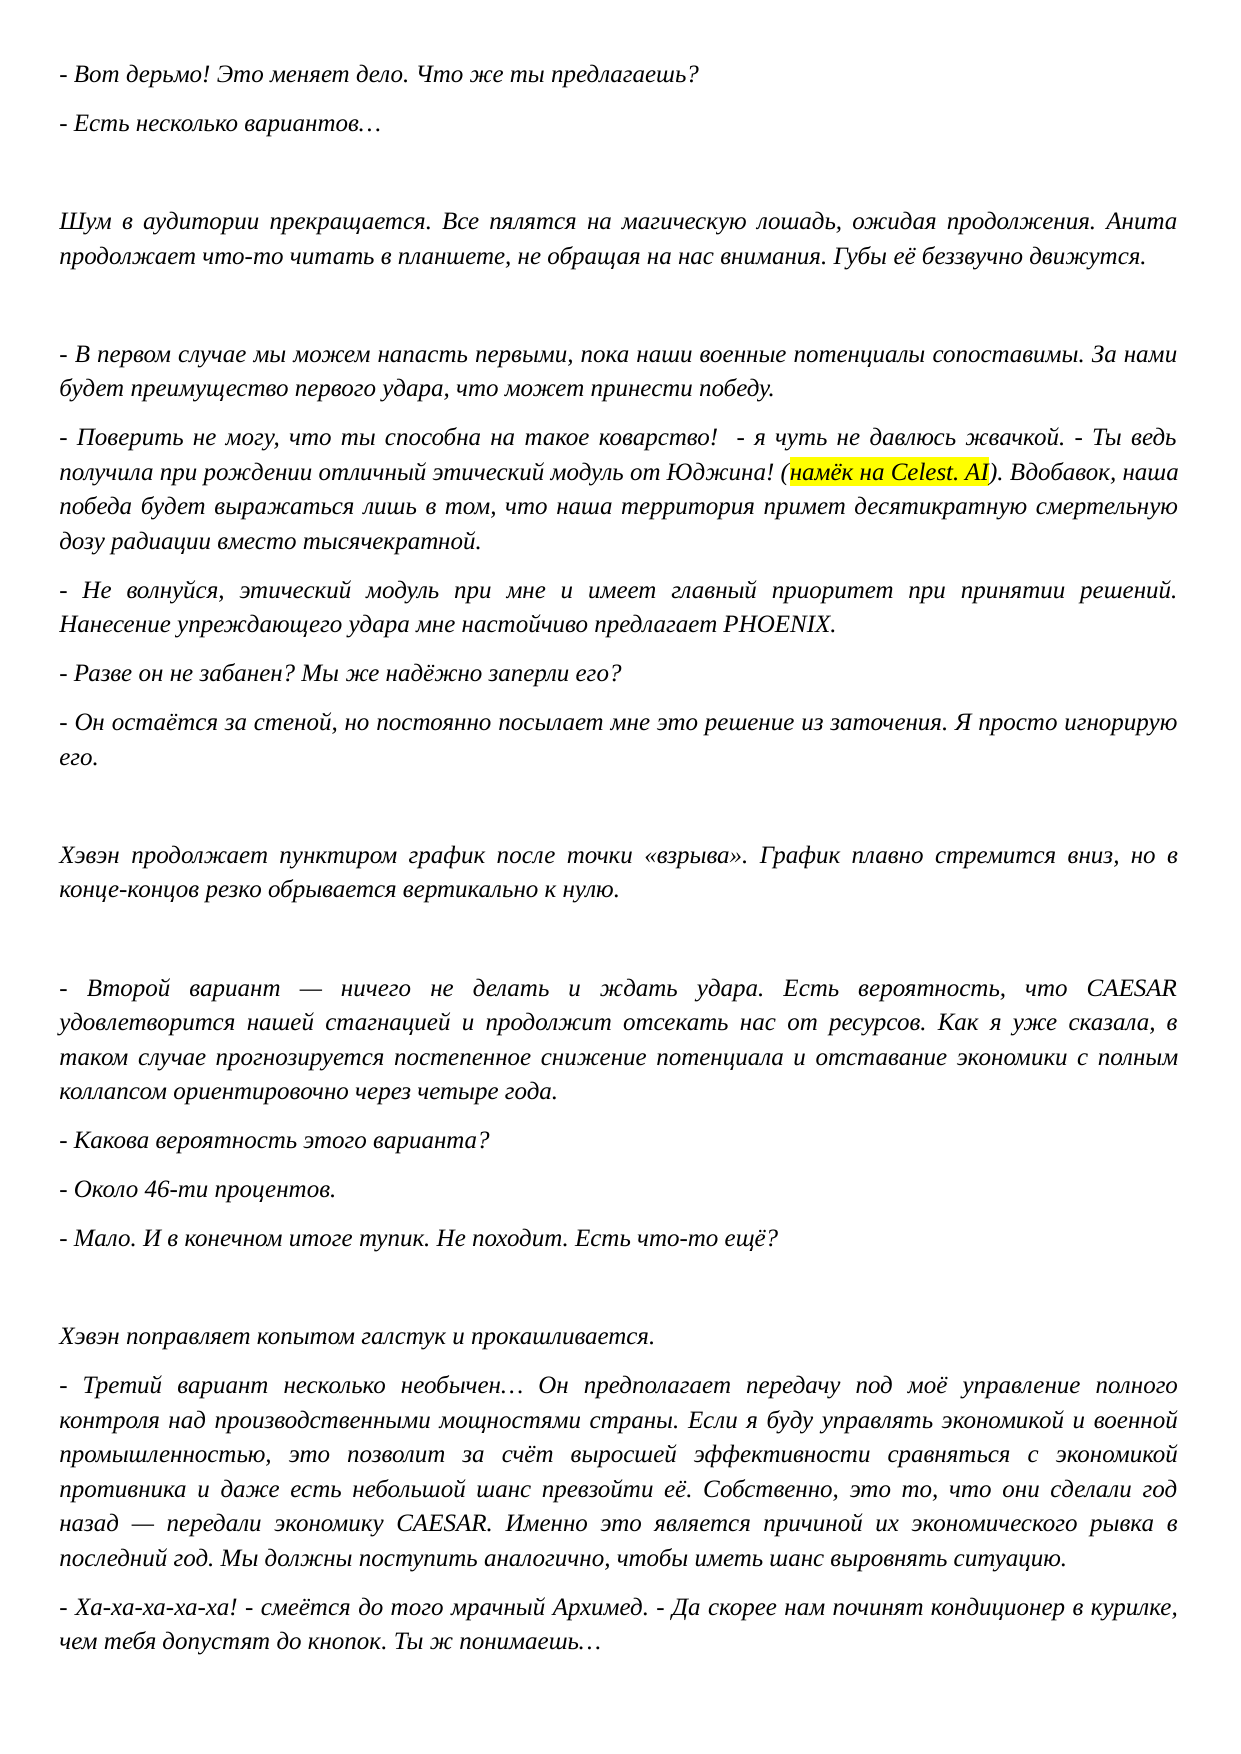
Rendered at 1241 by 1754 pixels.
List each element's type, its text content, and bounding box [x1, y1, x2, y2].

text Хэвэн продолжает пунктиром график после точки «взрыва». График плавно стремится вниз, но в конце-концов резко обрывается вертикально к нулю. [59, 840, 1181, 903]
text - Около 46-ти процентов. [59, 1174, 1181, 1203]
text - Не волнуйся, этический модуль при мне и имеет главный приоритет при принятии решений. Нанесение упреждающего удара мне настойчиво предлагает PHOENIX. [59, 575, 1181, 638]
text Хэвэн поправляет копытом галстук и прокашливается. [59, 1321, 1181, 1350]
text - В первом случае мы можем напасть первыми, пока наши военные потенциалы сопоставимы. За нами будет преимущество первого удара, что может принести победу. [59, 339, 1181, 402]
text - Есть несколько вариантов… [59, 108, 1181, 137]
text - Поверить не могу, что ты способна на такое коварство! - я чуть не давлюсь жвачкой. - Ты ведь получила при рождении отличный этический модуль от Юджина! (намёк на Celest. AI). Вдобавок, наша победа будет выражаться лишь в том, что наша территория примет десятикратную смертельную дозу радиации вместо тысячекратной. [59, 422, 1181, 554]
text - Второй вариант — ничего не делать и ждать удара. Есть вероятность, что CAESAR удовлетворится нашей стагнацией и продолжит отсекать нас от ресурсов. Как я уже сказала, в таком случае прогнозируется постепенное снижение потенциала и отставание экономики с полным коллапсом ориентировочно через четыре года. [59, 973, 1181, 1105]
text - Какова вероятность этого варианта? [59, 1125, 1181, 1154]
text - Мало. И в конечном итоге тупик. Не походит. Есть что-то ещё? [59, 1223, 1181, 1252]
text Шум в аудитории прекращается. Все пялятся на магическую лошадь, ожидая продолжения. Анита продолжает что-то читать в планшете, не обращая на нас внимания. Губы её беззвучно движутся. [59, 206, 1181, 269]
text - Он остаётся за стеной, но постоянно посылает мне это решение из заточения. Я просто игнорирую его. [59, 707, 1181, 771]
text - Разве он не забанен? Мы же надёжно заперли его? [59, 658, 1181, 687]
text - Ха-ха-ха-ха-ха! - смеётся до того мрачный Архимед. - Да скорее нам починят кондиционер в курилке, чем тебя допустят до кнопок. Ты ж понимаешь… [59, 1592, 1181, 1655]
text - Вот дерьмо! Это меняет дело. Что же ты предлагаешь? [59, 59, 1181, 88]
text - Третий вариант несколько необычен… Он предполагает передачу под моё управление полного контроля над производственными мощностями страны. Если я буду управлять экономикой и военной промышленностью, это позволит за счёт выросшей эффективности сравняться с экономикой противника и даже есть небольшой шанс превзойти её. Собственно, это то, что они сделали год назад — передали экономику CAESAR. Именно это является причиной их экономического рывка в последний год. Мы должны поступить аналогично, чтобы иметь шанс выровнять ситуацию. [59, 1371, 1181, 1572]
